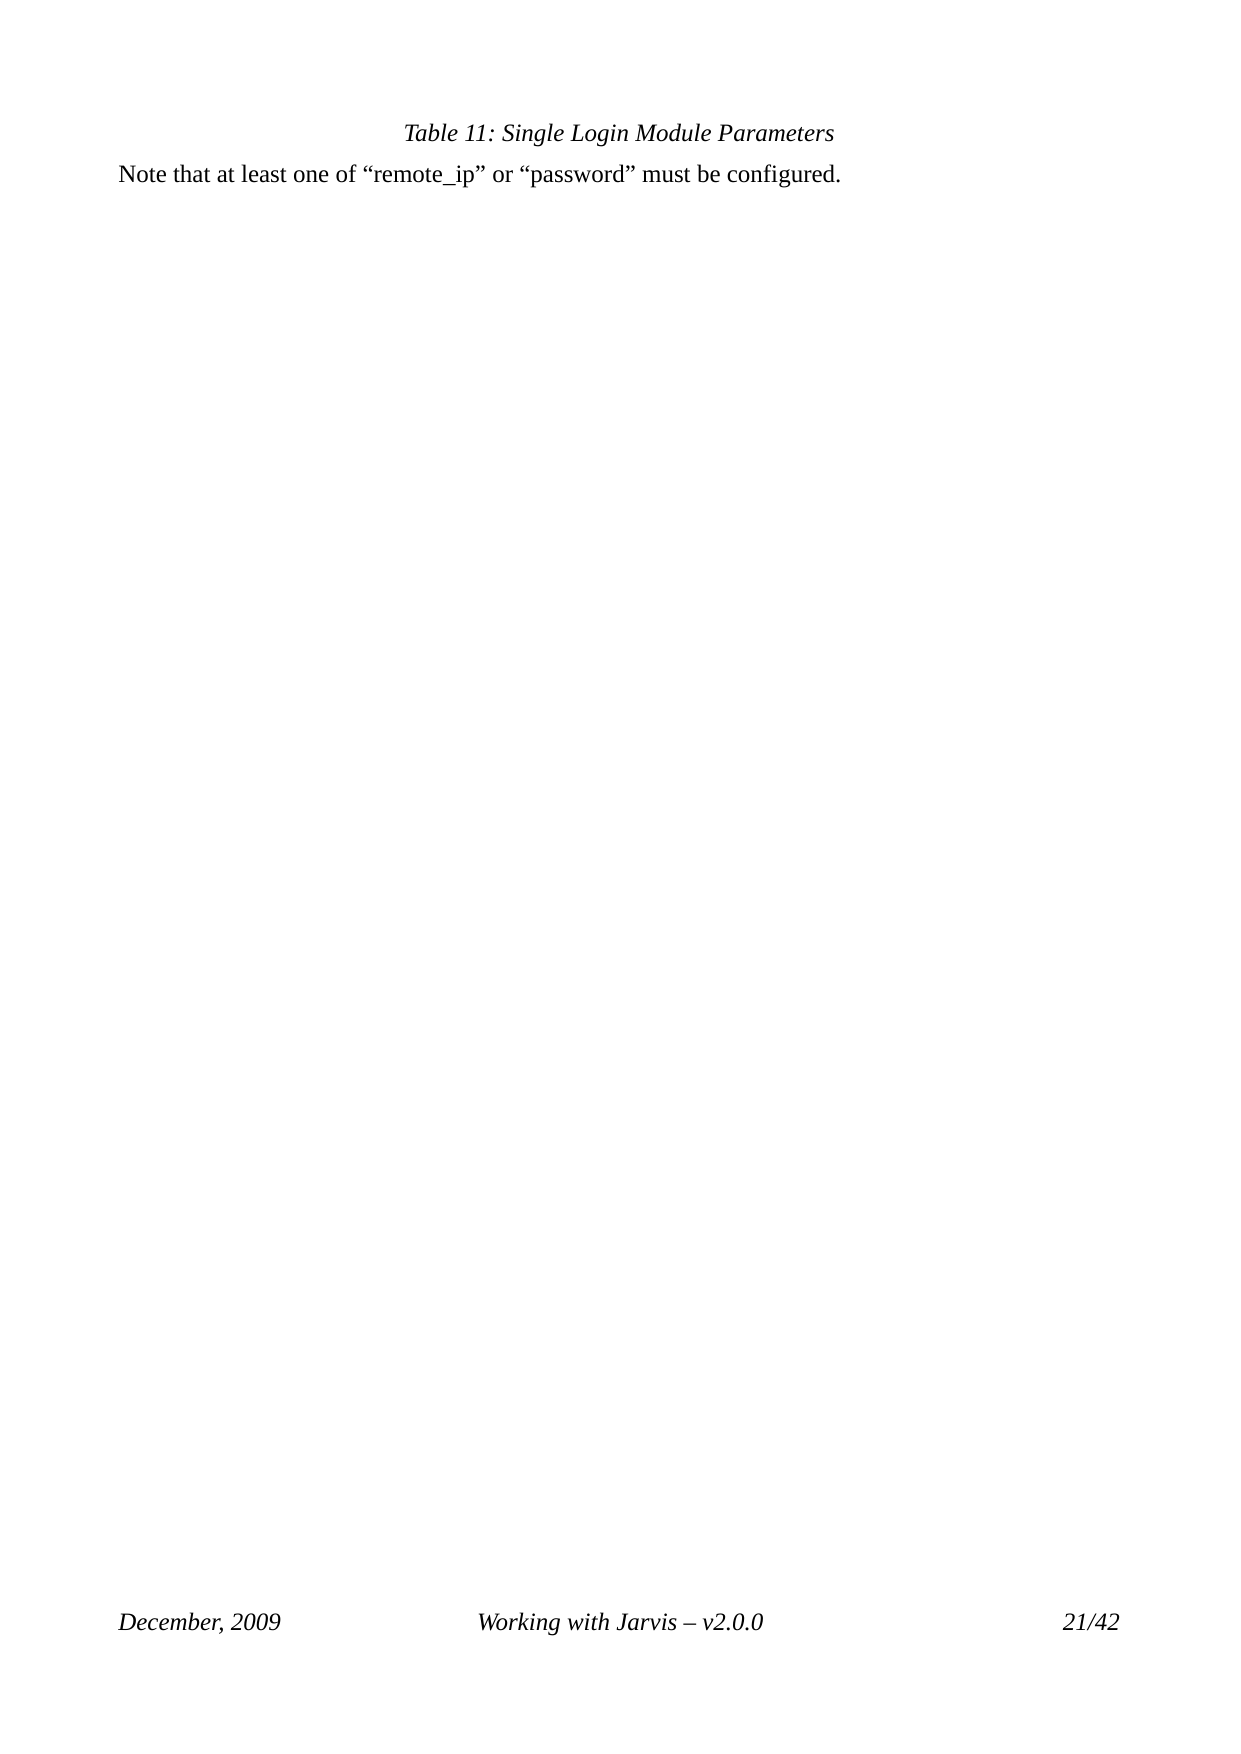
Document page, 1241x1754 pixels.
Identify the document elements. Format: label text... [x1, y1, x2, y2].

text Table 11: Single Login Module Parameters [118, 118, 1122, 147]
text Note that at least one of “remote_ip” or “password” must be configured. [118, 159, 1122, 188]
